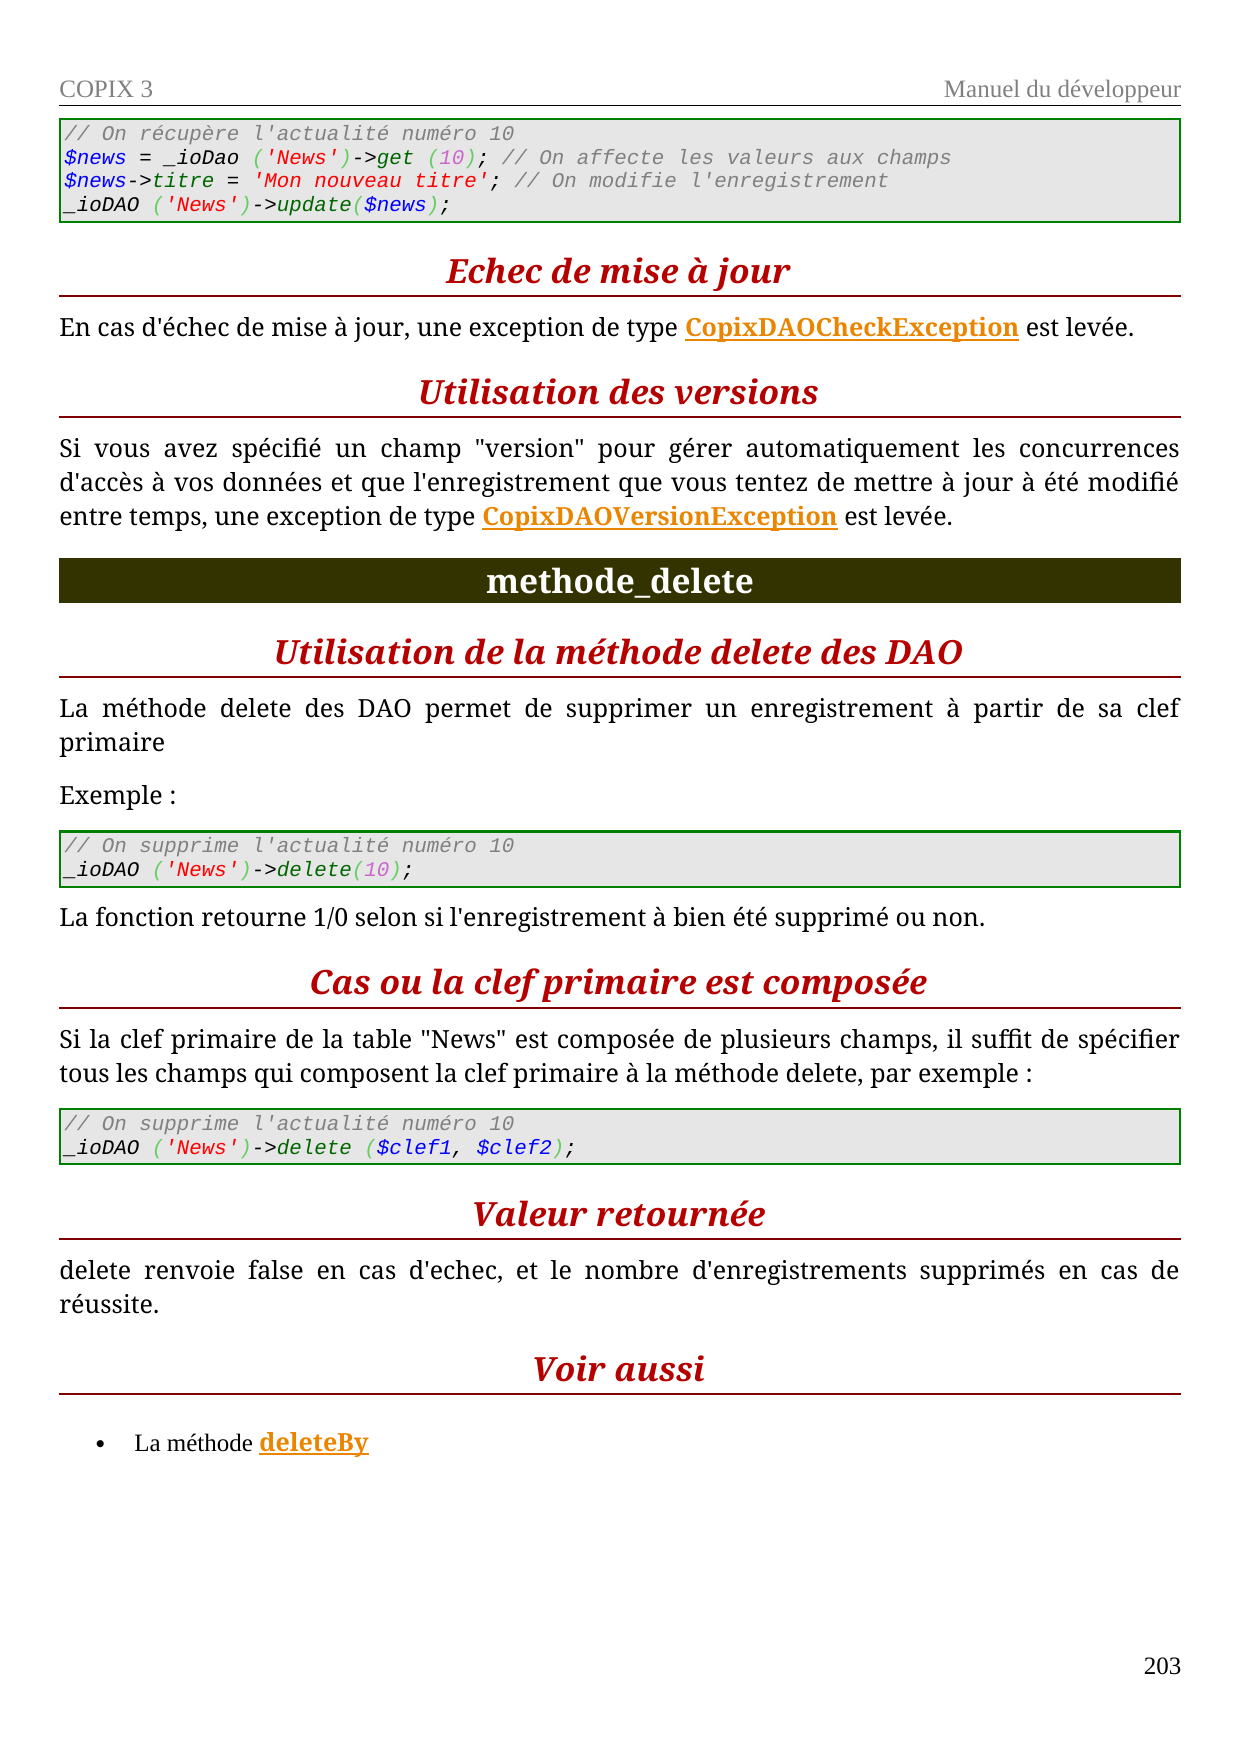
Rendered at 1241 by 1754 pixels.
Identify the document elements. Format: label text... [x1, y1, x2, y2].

text Exemple : [59, 777, 1181, 812]
text La méthode delete des DAO permet de supprimer un enregistrement à partir de sa clef primaire [59, 691, 1181, 759]
text Si vous avez spécifié un champ "version" pour gérer automatiquement les concurrences d'accès à vos données et que l'enregistrement que vous tentez de mettre à jour à été modifié entre temps, une exception de type CopixDAOVersionException est levée. [59, 431, 1181, 533]
text // On supprime l'actualité numéro 10 [61, 833, 1179, 854]
list La méthode deleteBy [97, 1424, 1181, 1458]
subtitle Utilisation de la méthode delete des DAO [59, 628, 1181, 676]
text $news = _ioDao ('News')->get (10); // On affecte les valeurs aux champs [61, 142, 1179, 165]
text Si la clef primaire de la table "News" est composée de plusieurs champs, il suffit de spécifier tous les champs qui composent la clef primaire à la méthode delete, par exemple : [59, 1021, 1181, 1089]
subtitle Echec de mise à jour [59, 248, 1181, 295]
text _ioDAO ('News')->delete(10); [61, 854, 1179, 886]
subtitle Valeur retournée [59, 1190, 1181, 1238]
subtitle Voir aussi [59, 1346, 1181, 1393]
text _ioDAO ('News')->delete ($clef1, $clef2); [61, 1132, 1179, 1163]
subtitle Cas ou la clef primaire est composée [59, 959, 1181, 1007]
subtitle methode_delete [59, 558, 1181, 603]
text delete renvoie false en cas d'echec, et le nombre d'enregistrements supprimés en cas de réussite. [59, 1252, 1181, 1321]
text En cas d'échec de mise à jour, une exception de type CopixDAOCheckException est levée. [59, 310, 1181, 344]
text // On récupère l'actualité numéro 10 [61, 120, 1179, 142]
subtitle Utilisation des versions [59, 369, 1181, 416]
text _ioDAO ('News')->update($news); [61, 189, 1179, 221]
text La fonction retourne 1/0 selon si l'enregistrement à bien été supprimé ou non. [59, 900, 1181, 934]
text $news->titre = 'Mon nouveau titre'; // On modifie l'enregistrement [61, 165, 1179, 189]
text // On supprime l'actualité numéro 10 [61, 1110, 1179, 1132]
